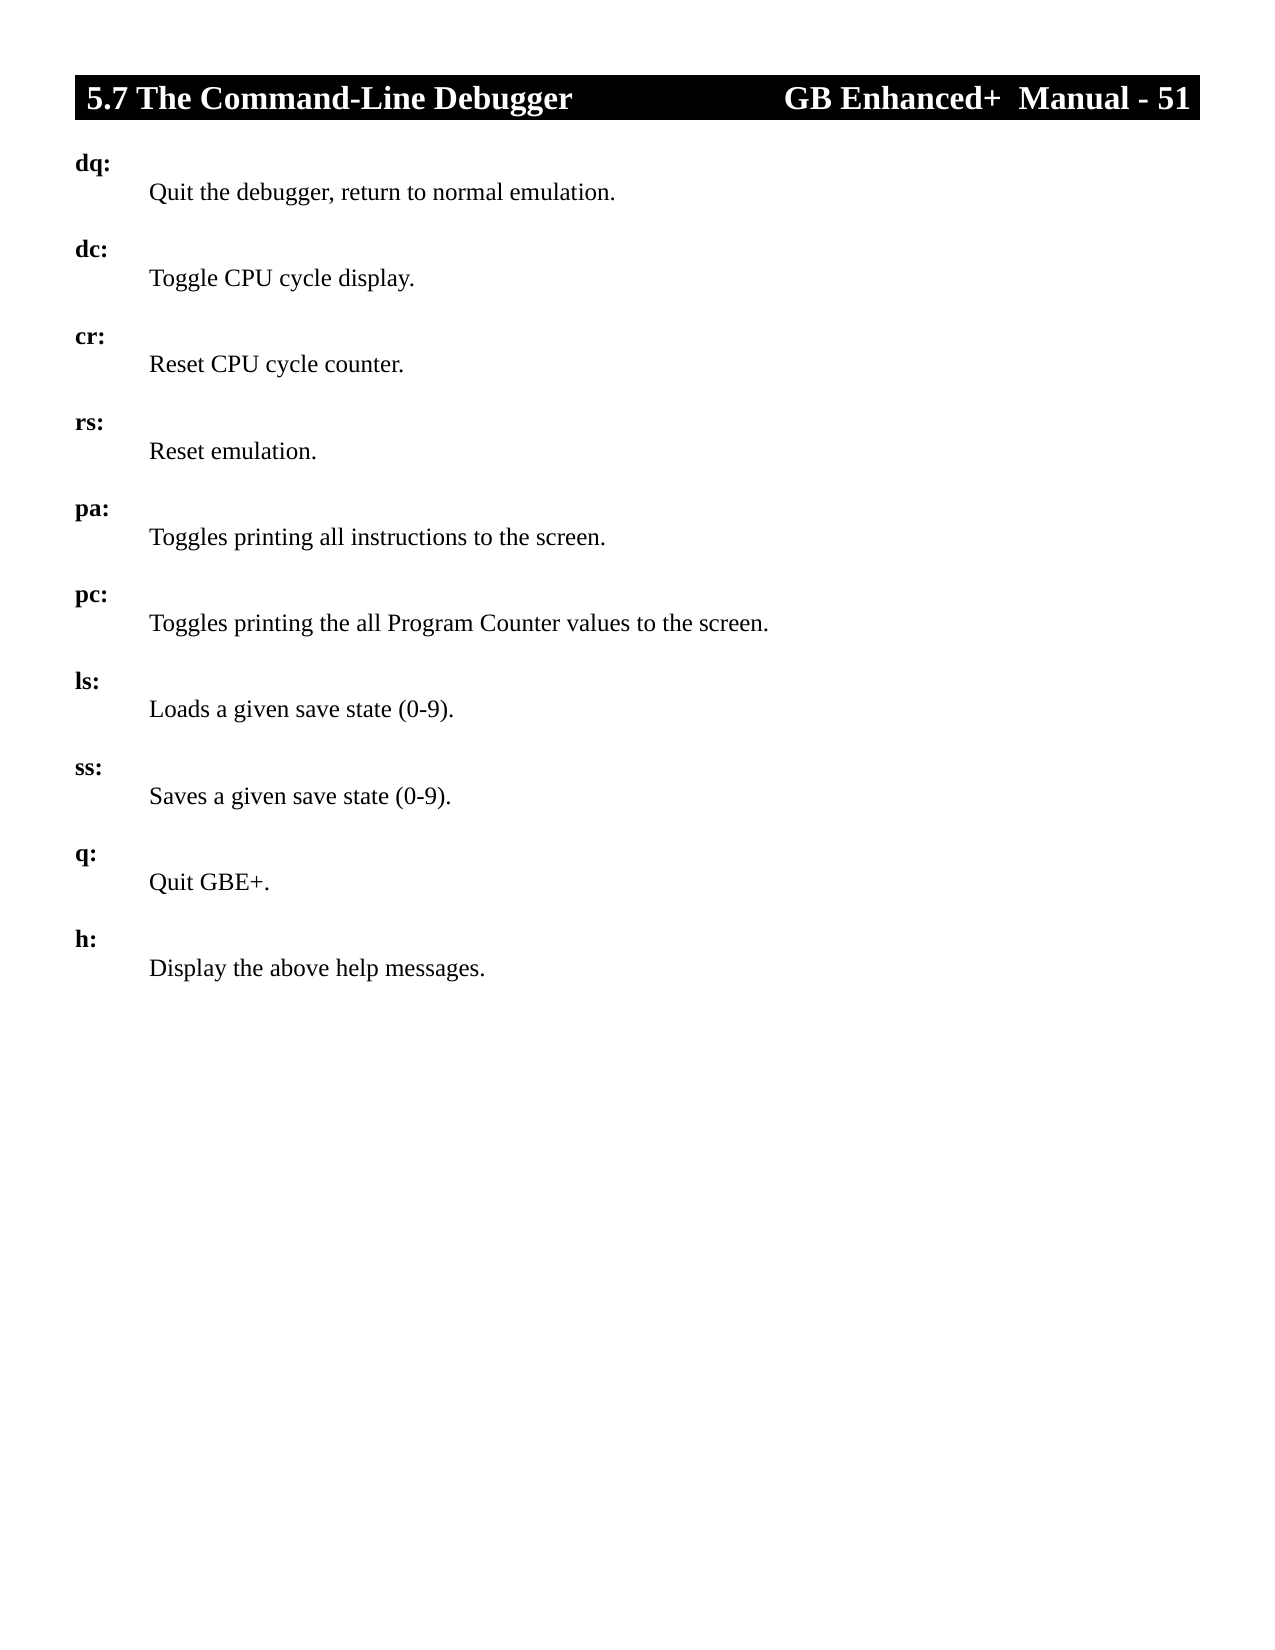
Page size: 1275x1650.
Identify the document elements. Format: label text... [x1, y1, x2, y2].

text 5.7 The Command-Line Debugger GB Enhanced+ Manual - 51 [75, 75, 1200, 119]
text cr: [75, 321, 1200, 349]
text Loads a given save state (0-9). [75, 694, 1200, 723]
text q: [75, 838, 1200, 867]
text Quit the debugger, return to normal emulation. [75, 177, 1200, 206]
text dc: [75, 234, 1200, 263]
text dq: [75, 148, 1200, 177]
text Toggle CPU cycle display. [75, 263, 1200, 292]
text ls: [75, 666, 1200, 694]
text pc: [75, 579, 1200, 608]
text rs: [75, 407, 1200, 436]
text Toggles printing all instructions to the screen. [75, 522, 1200, 551]
text pa: [75, 493, 1200, 522]
text h: [75, 924, 1200, 953]
text ss: [75, 752, 1200, 781]
text Reset emulation. [75, 436, 1200, 464]
text Reset CPU cycle counter. [75, 349, 1200, 378]
text Display the above help messages. [75, 953, 1200, 982]
text Saves a given save state (0-9). [75, 781, 1200, 809]
text Toggles printing the all Program Counter values to the screen. [75, 608, 1200, 637]
text Quit GBE+. [75, 867, 1200, 896]
